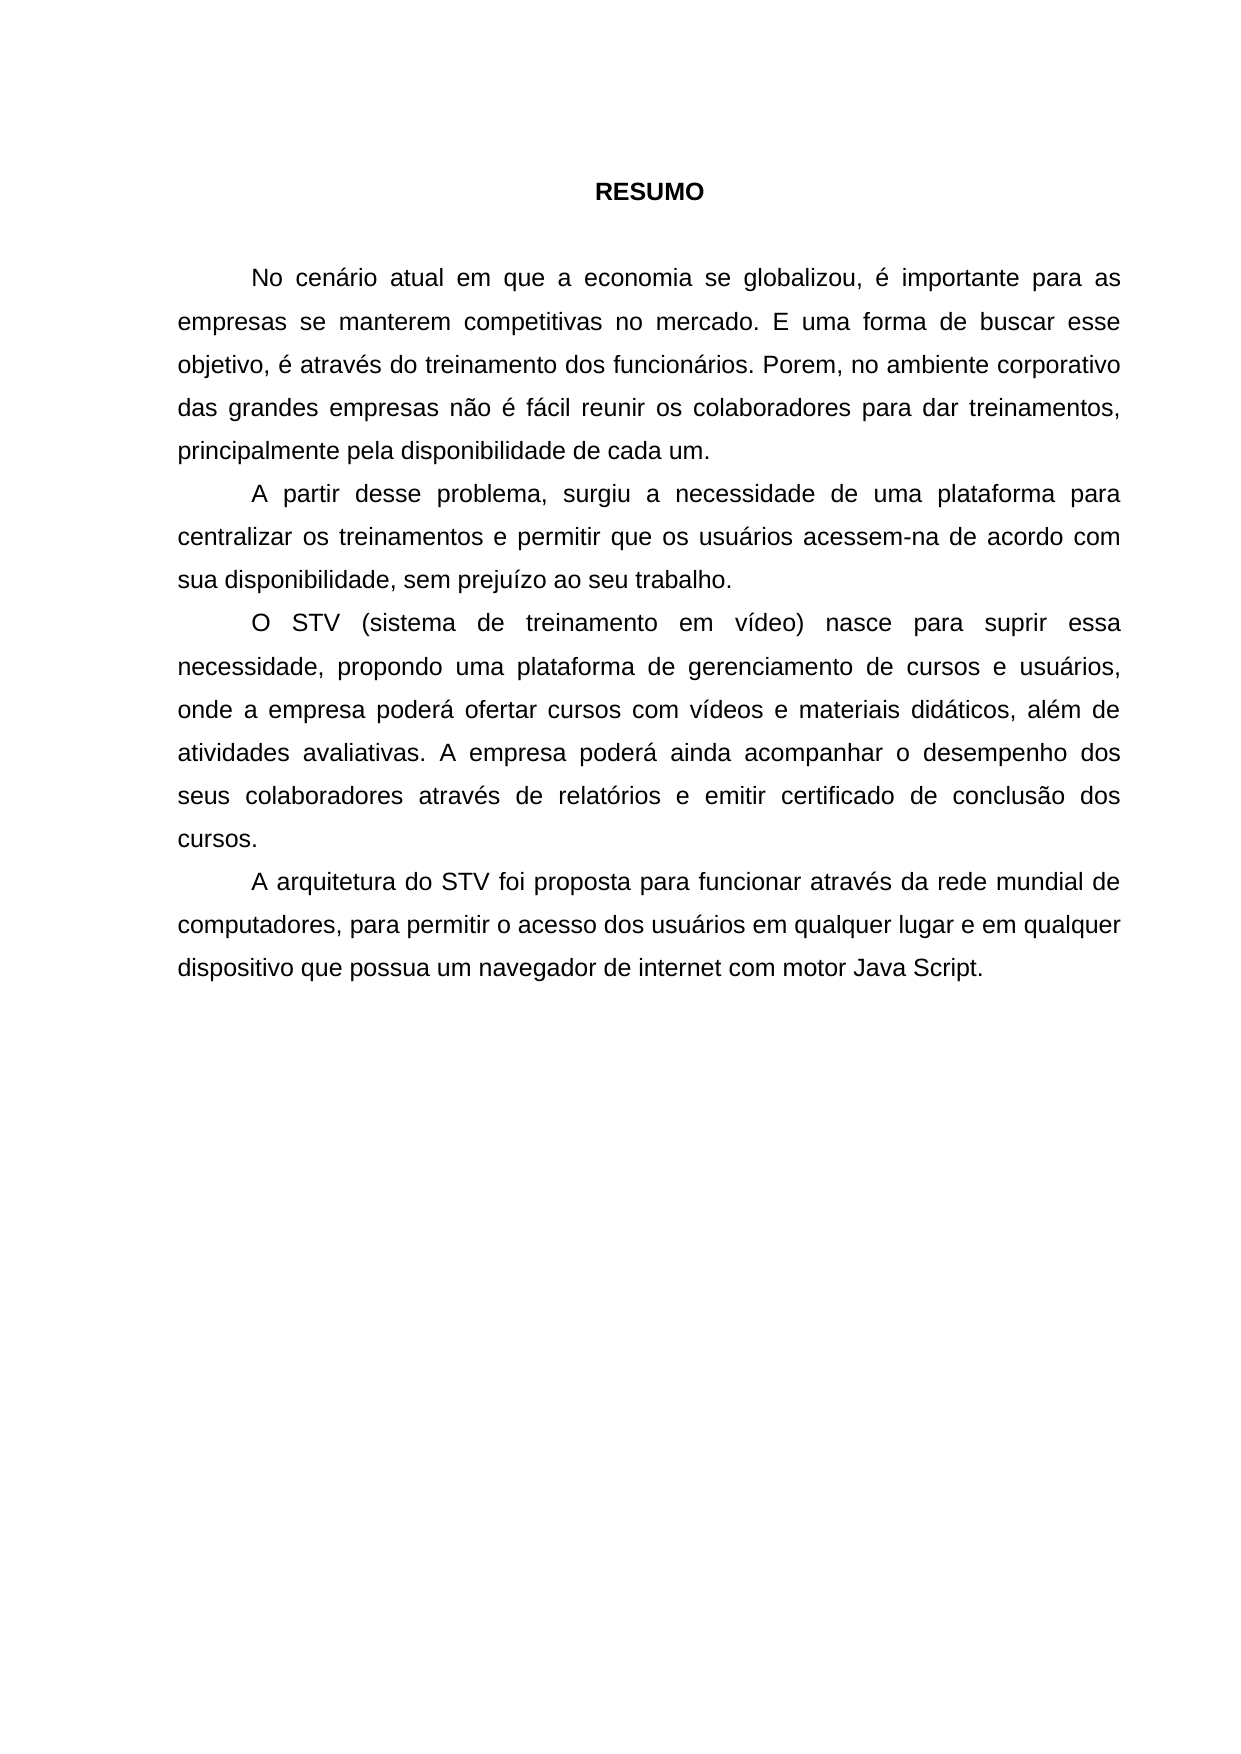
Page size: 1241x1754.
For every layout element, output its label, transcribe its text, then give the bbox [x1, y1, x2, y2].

text A partir desse problema, surgiu a necessidade de uma plataforma para centralizar os treinamentos e permitir que os usuários acessem-na de acordo com sua disponibilidade, sem prejuízo ao seu trabalho. [177, 479, 1122, 594]
text No cenário atual em que a economia se globalizou, é importante para as empresas se manterem competitivas no mercado. E uma forma de buscar esse objetivo, é através do treinamento dos funcionários. Porem, no ambiente corporativo das grandes empresas não é fácil reunir os colaboradores para dar treinamentos, principalmente pela disponibilidade de cada um. [177, 263, 1122, 465]
text RESUMO [177, 177, 1122, 206]
text A arquitetura do STV foi proposta para funcionar através da rede mundial de computadores, para permitir o acesso dos usuários em qualquer lugar e em qualquer dispositivo que possua um navegador de internet com motor Java Script. [177, 867, 1122, 982]
text O STV (sistema de treinamento em vídeo) nasce para suprir essa necessidade, propondo uma plataforma de gerenciamento de cursos e usuários, onde a empresa poderá ofertar cursos com vídeos e materiais didáticos, além de atividades avaliativas. A empresa poderá ainda acompanhar o desempenho dos seus colaboradores através de relatórios e emitir certificado de conclusão dos cursos. [177, 608, 1122, 853]
